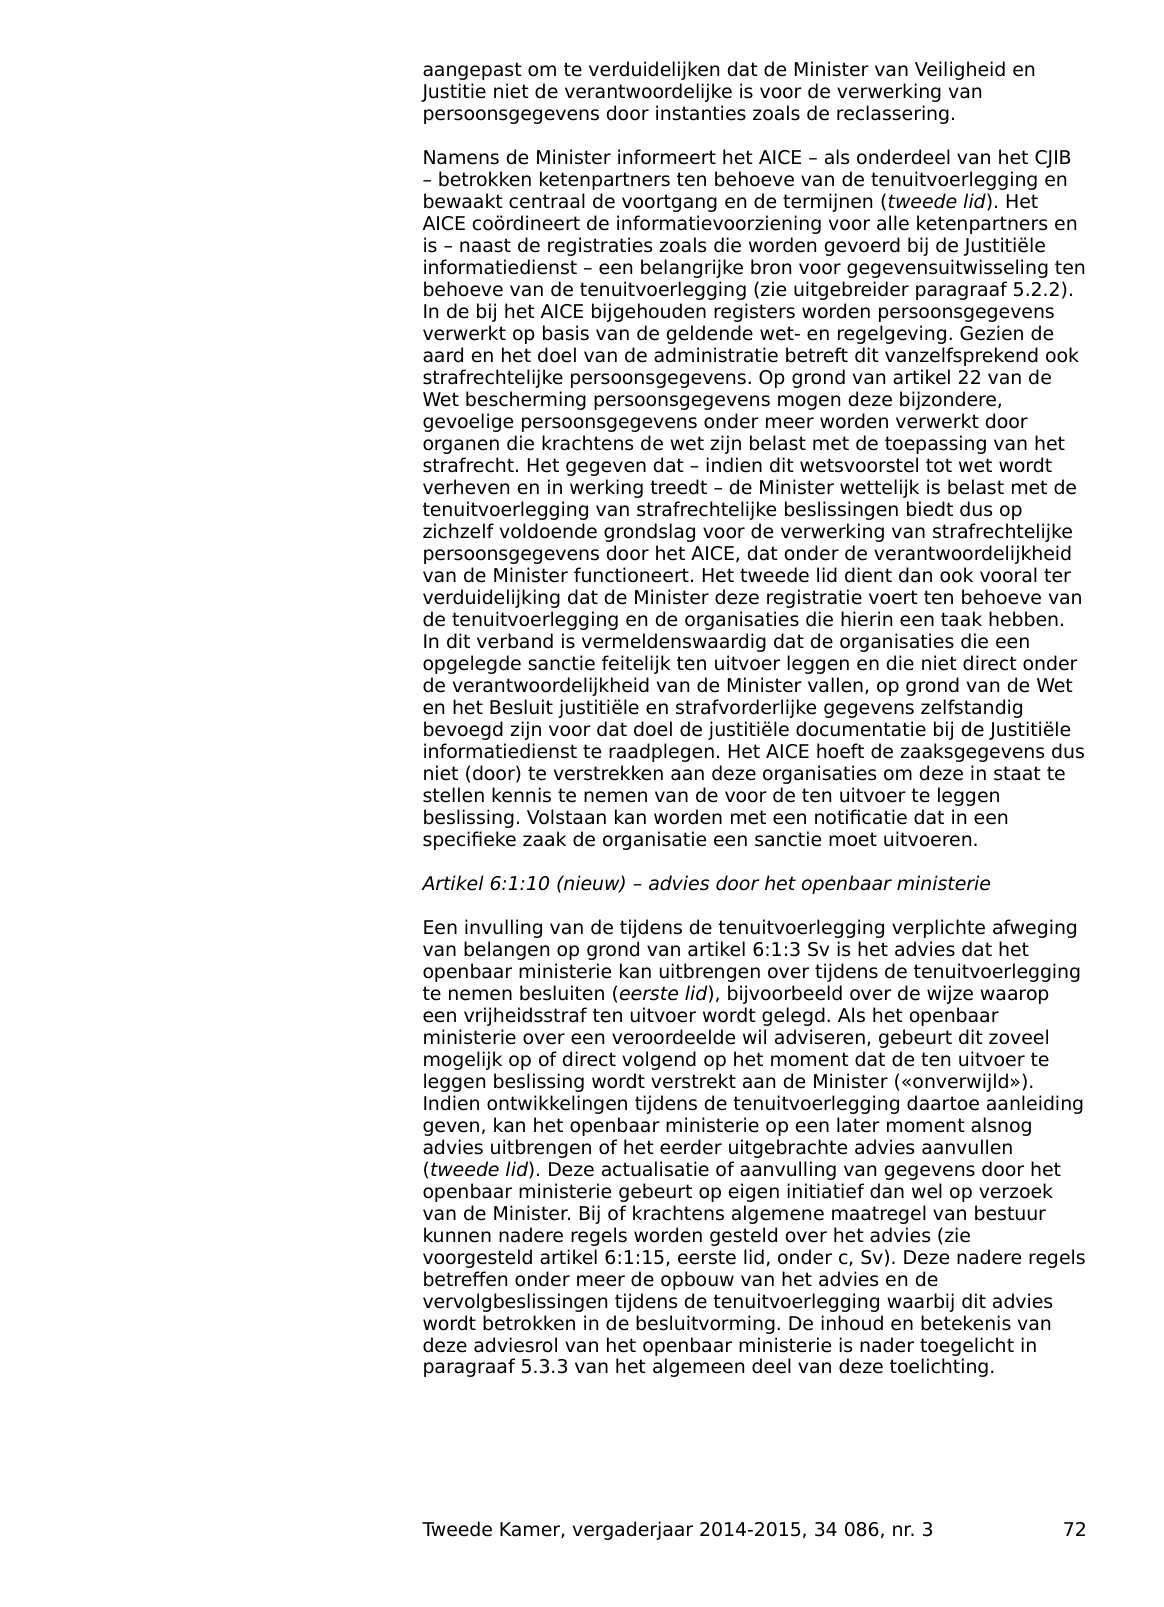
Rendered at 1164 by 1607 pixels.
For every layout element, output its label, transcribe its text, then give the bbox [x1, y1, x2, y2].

subtitle Artikel 6:1:10 (nieuw) – advies door het openbaar ministerie [422, 873, 1087, 895]
text aangepast om te verduidelijken dat de Minister van Veiligheid en Justitie niet de verantwoordelijke is voor de verwerking van persoonsgegevens door instanties zoals de reclassering. [422, 59, 1087, 125]
text Namens de Minister informeert het AICE – als onderdeel van het CJIB – betrokken ketenpartners ten behoeve van de tenuitvoerlegging en bewaakt centraal de voortgang en de termijnen (tweede lid). Het AICE coördineert de informatievoorziening voor alle ketenpartners en is – naast de registraties zoals die worden gevoerd bij de Justitiële informatiedienst – een belangrijke bron voor gegevensuitwisseling ten behoeve van de tenuitvoerlegging (zie uitgebreider paragraaf 5.2.2). In de bij het AICE bijgehouden registers worden persoonsgegevens verwerkt op basis van de geldende wet- en regelgeving. Gezien de aard en het doel van de administratie betreft dit vanzelfsprekend ook strafrechtelijke persoonsgegevens. Op grond van artikel 22 van de Wet bescherming persoonsgegevens mogen deze bijzondere, gevoelige persoonsgegevens onder meer worden verwerkt door organen die krachtens de wet zijn belast met de toepassing van het strafrecht. Het gegeven dat – indien dit wetsvoorstel tot wet wordt verheven en in werking treedt – de Minister wettelijk is belast met de tenuitvoerlegging van strafrechtelijke beslissingen biedt dus op zichzelf voldoende grondslag voor de verwerking van strafrechtelijke persoonsgegevens door het AICE, dat onder de verantwoordelijkheid van de Minister functioneert. Het tweede lid dient dan ook vooral ter verduidelijking dat de Minister deze registratie voert ten behoeve van de tenuitvoerlegging en de organisaties die hierin een taak hebben. In dit verband is vermeldenswaardig dat de organisaties die een opgelegde sanctie feitelijk ten uitvoer leggen en die niet direct onder de verantwoordelijkheid van de Minister vallen, op grond van de Wet en het Besluit justitiële en strafvorderlijke gegevens zelfstandig bevoegd zijn voor dat doel de justitiële documentatie bij de Justitiële informatiedienst te raadplegen. Het AICE hoeft de zaaksgegevens dus niet (door) te verstrekken aan deze organisaties om deze in staat te stellen kennis te nemen van de voor de ten uitvoer te leggen beslissing. Volstaan kan worden met een notificatie dat in een specifieke zaak de organisatie een sanctie moet uitvoeren. [422, 147, 1087, 851]
text Een invulling van de tijdens de tenuitvoerlegging verplichte afweging van belangen op grond van artikel 6:1:3 Sv is het advies dat het openbaar ministerie kan uitbrengen over tijdens de tenuitvoerlegging te nemen besluiten (eerste lid), bijvoorbeeld over de wijze waarop een vrijheidsstraf ten uitvoer wordt gelegd. Als het openbaar ministerie over een veroordeelde wil adviseren, gebeurt dit zoveel mogelijk op of direct volgend op het moment dat de ten uitvoer te leggen beslissing wordt verstrekt aan de Minister («onverwijld»). Indien ontwikkelingen tijdens de tenuitvoerlegging daartoe aanleiding geven, kan het openbaar ministerie op een later moment alsnog advies uitbrengen of het eerder uitgebrachte advies aanvullen (tweede lid). Deze actualisatie of aanvulling van gegevens door het openbaar ministerie gebeurt op eigen initiatief dan wel op verzoek van de Minister. Bij of krachtens algemene maatregel van bestuur kunnen nadere regels worden gesteld over het advies (zie voorgesteld artikel 6:1:15, eerste lid, onder c, Sv). Deze nadere regels betreffen onder meer de opbouw van het advies en de vervolgbeslissingen tijdens de tenuitvoerlegging waarbij dit advies wordt betrokken in de besluitvorming. De inhoud en betekenis van deze adviesrol van het openbaar ministerie is nader toegelicht in paragraaf 5.3.3 van het algemeen deel van deze toelichting. [422, 917, 1087, 1378]
